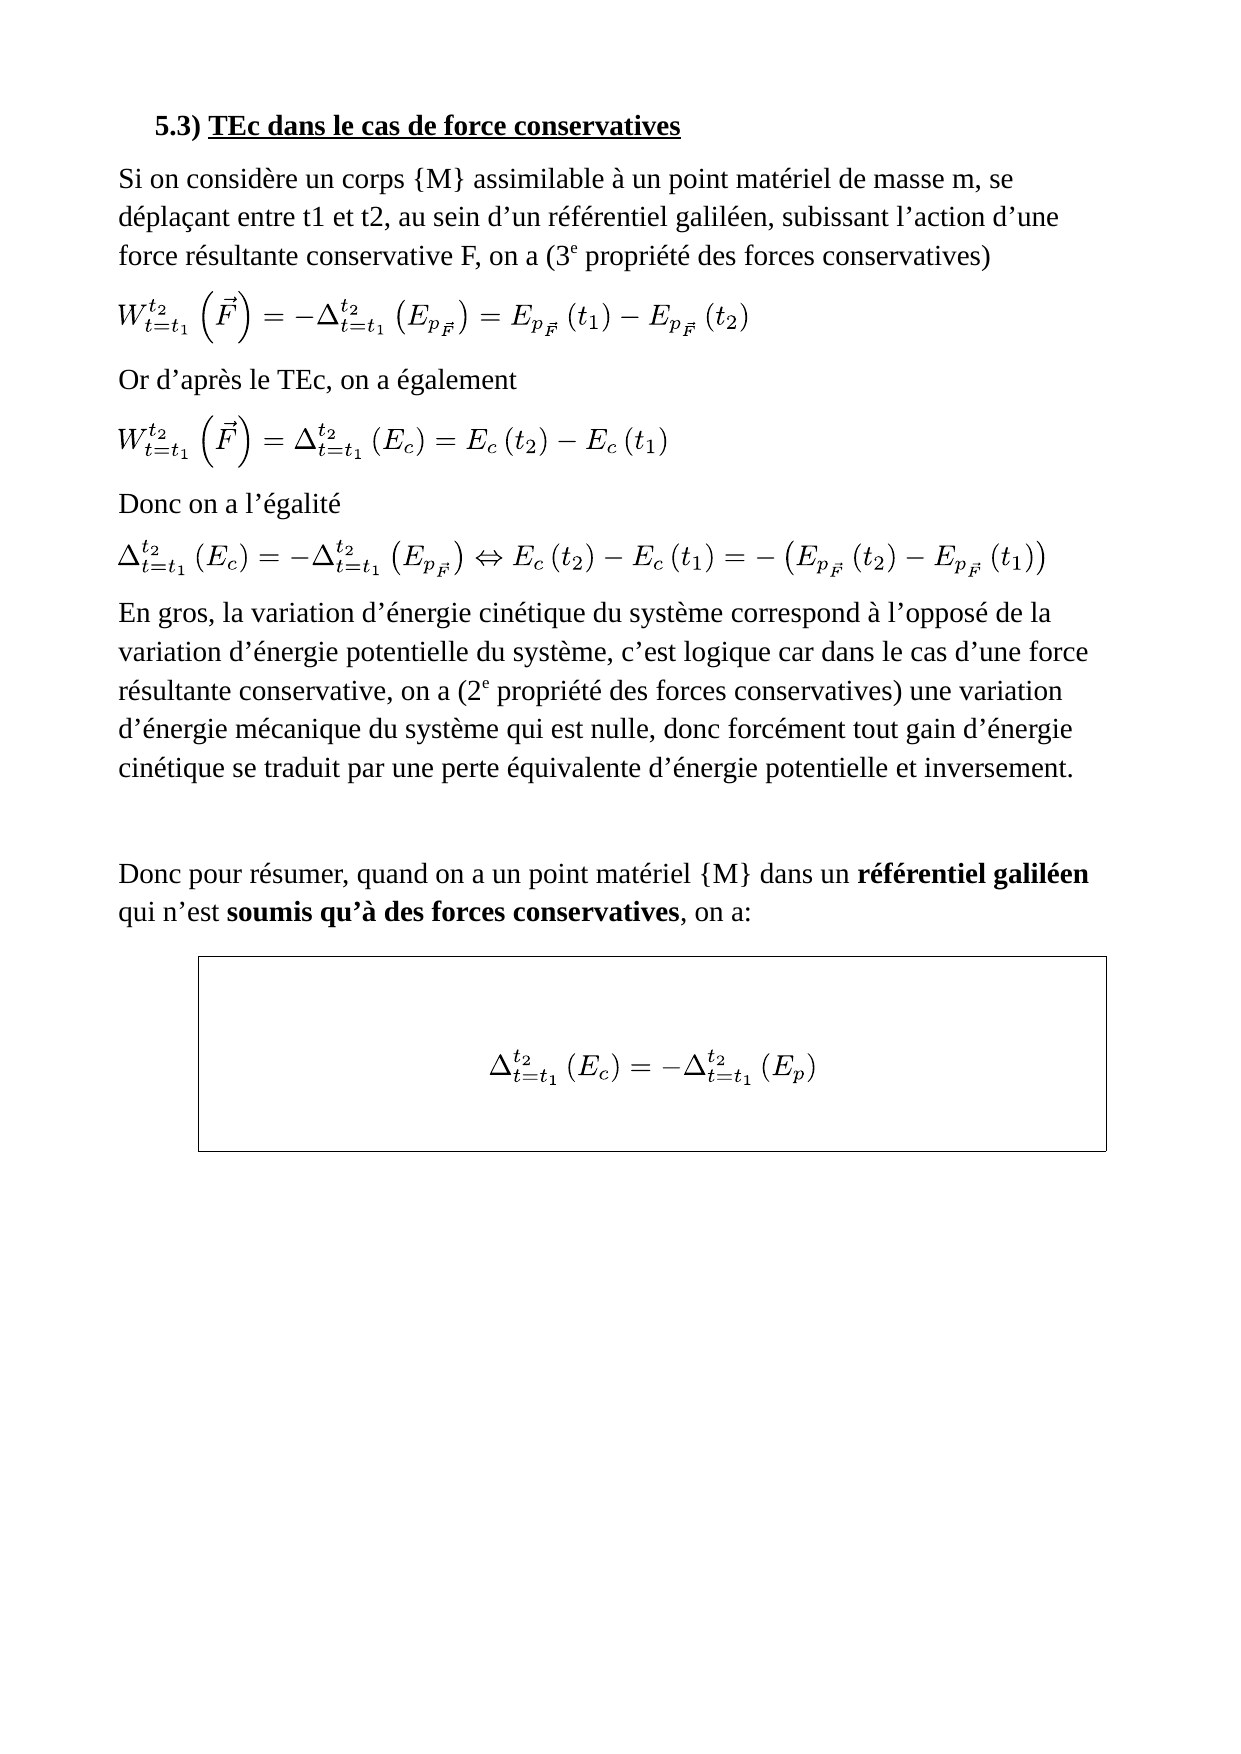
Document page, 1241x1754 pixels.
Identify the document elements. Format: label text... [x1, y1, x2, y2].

text Donc on a l’égalité [118, 487, 1122, 520]
text Donc pour résumer, quand on a un point matériel {M} dans un référentiel galiléen qui n’est soumis qu’à des forces conservatives, on a: [118, 856, 1122, 928]
text En gros, la variation d’énergie cinétique du système correspond à l’opposé de la variation d’énergie potentielle du système, c’est logique car dans le cas d’une force résultante conservative, on a (2e propriété des forces conservatives) une variation d’énergie mécanique du système qui est nulle, donc forcément tout gain d’énergie cinétique se traduit par une perte équivalente d’énergie potentielle et inversement. [118, 596, 1122, 783]
text 5.3) TEc dans le cas de force conservatives [118, 108, 1122, 141]
text Si on considère un corps {M} assimilable à un point matériel de masse m, se déplaçant entre t1 et t2, au sein d’un référentiel galiléen, subissant l’action d’une force résultante conservative F, on a (3e propriété des forces conservatives) [118, 161, 1122, 272]
text Or d’après le TEc, on a également [118, 362, 1122, 396]
